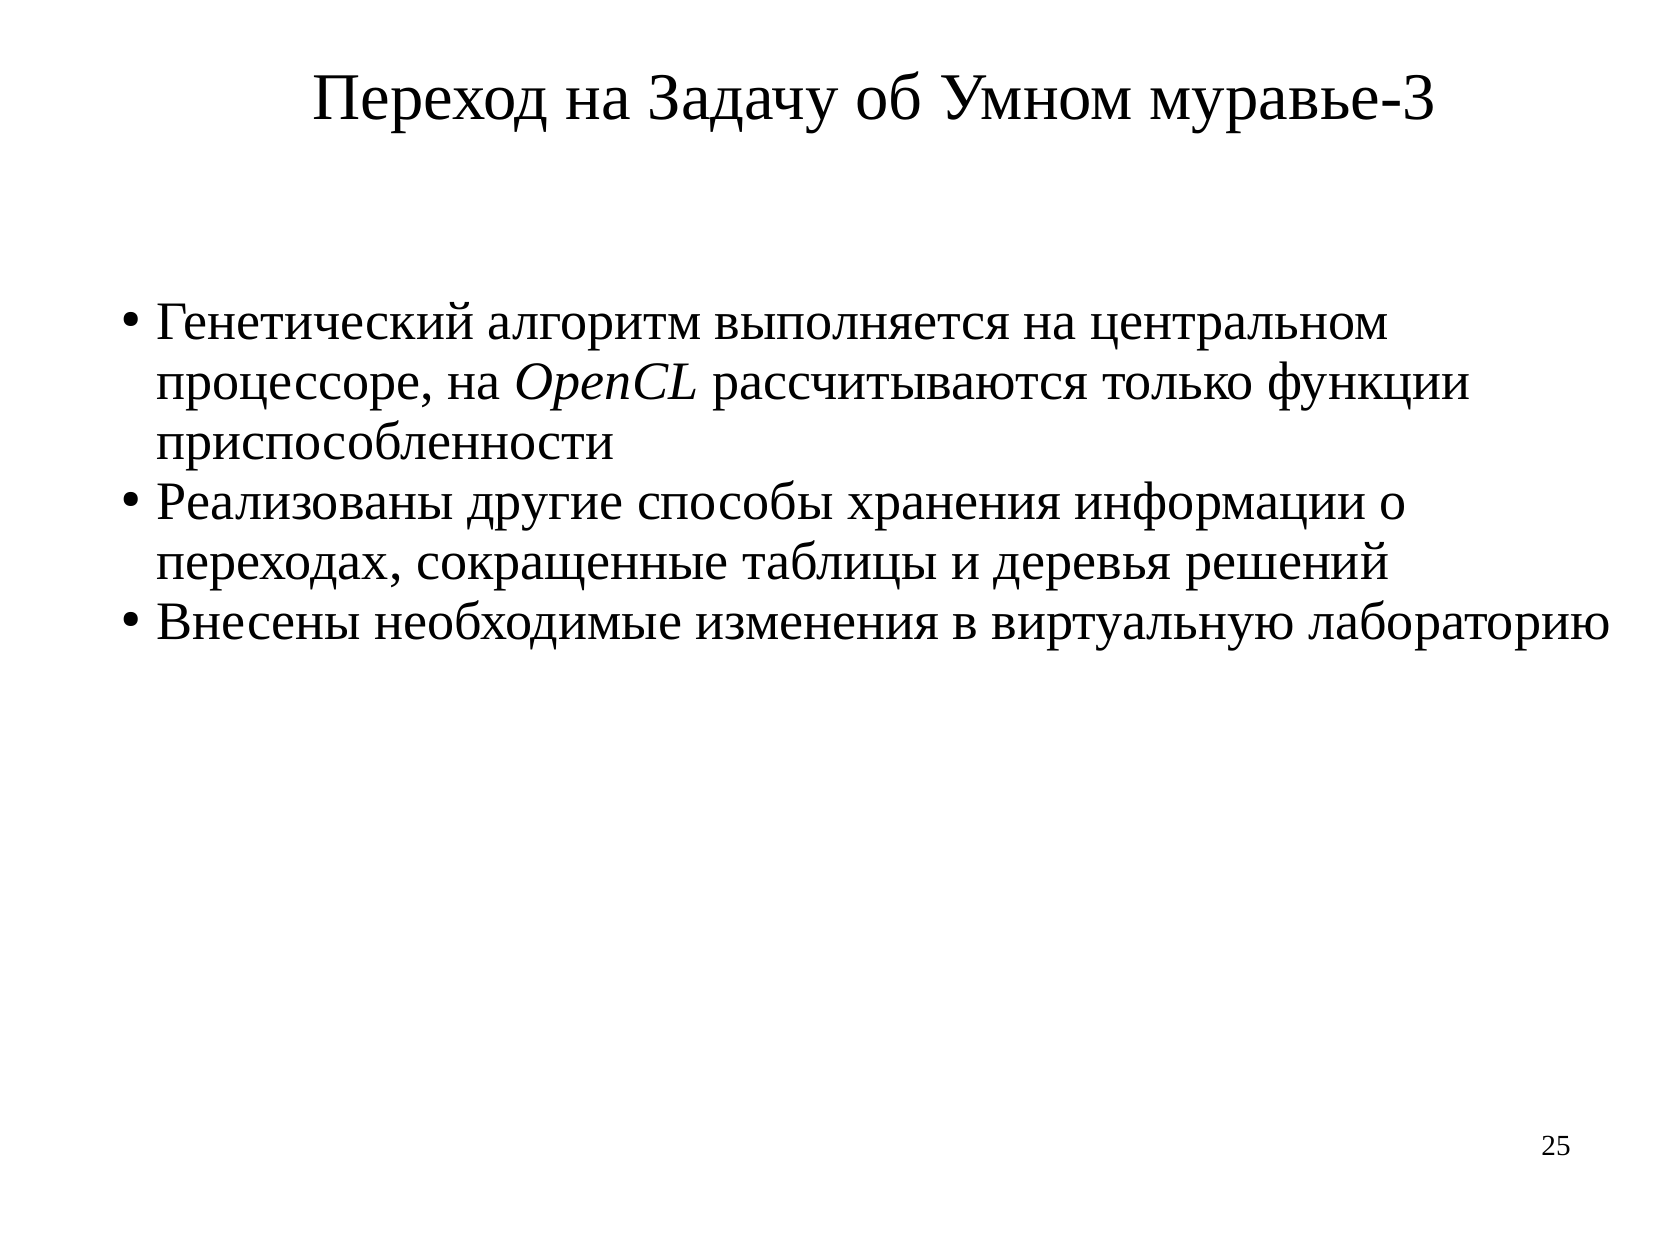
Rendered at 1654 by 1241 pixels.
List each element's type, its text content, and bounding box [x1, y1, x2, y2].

text_box Генетический алгоритм выполняется на центральном процессоре, на OpenCL рассчитываются только функции приспособленности Реализованы другие способы хранения информации о переходах, сокращенные таблицы и деревья решений Внесены необходимые изменения в виртуальную лабораторию [106, 283, 1629, 665]
text_box Переход на Задачу об Умном муравье-3 [297, 52, 1453, 142]
